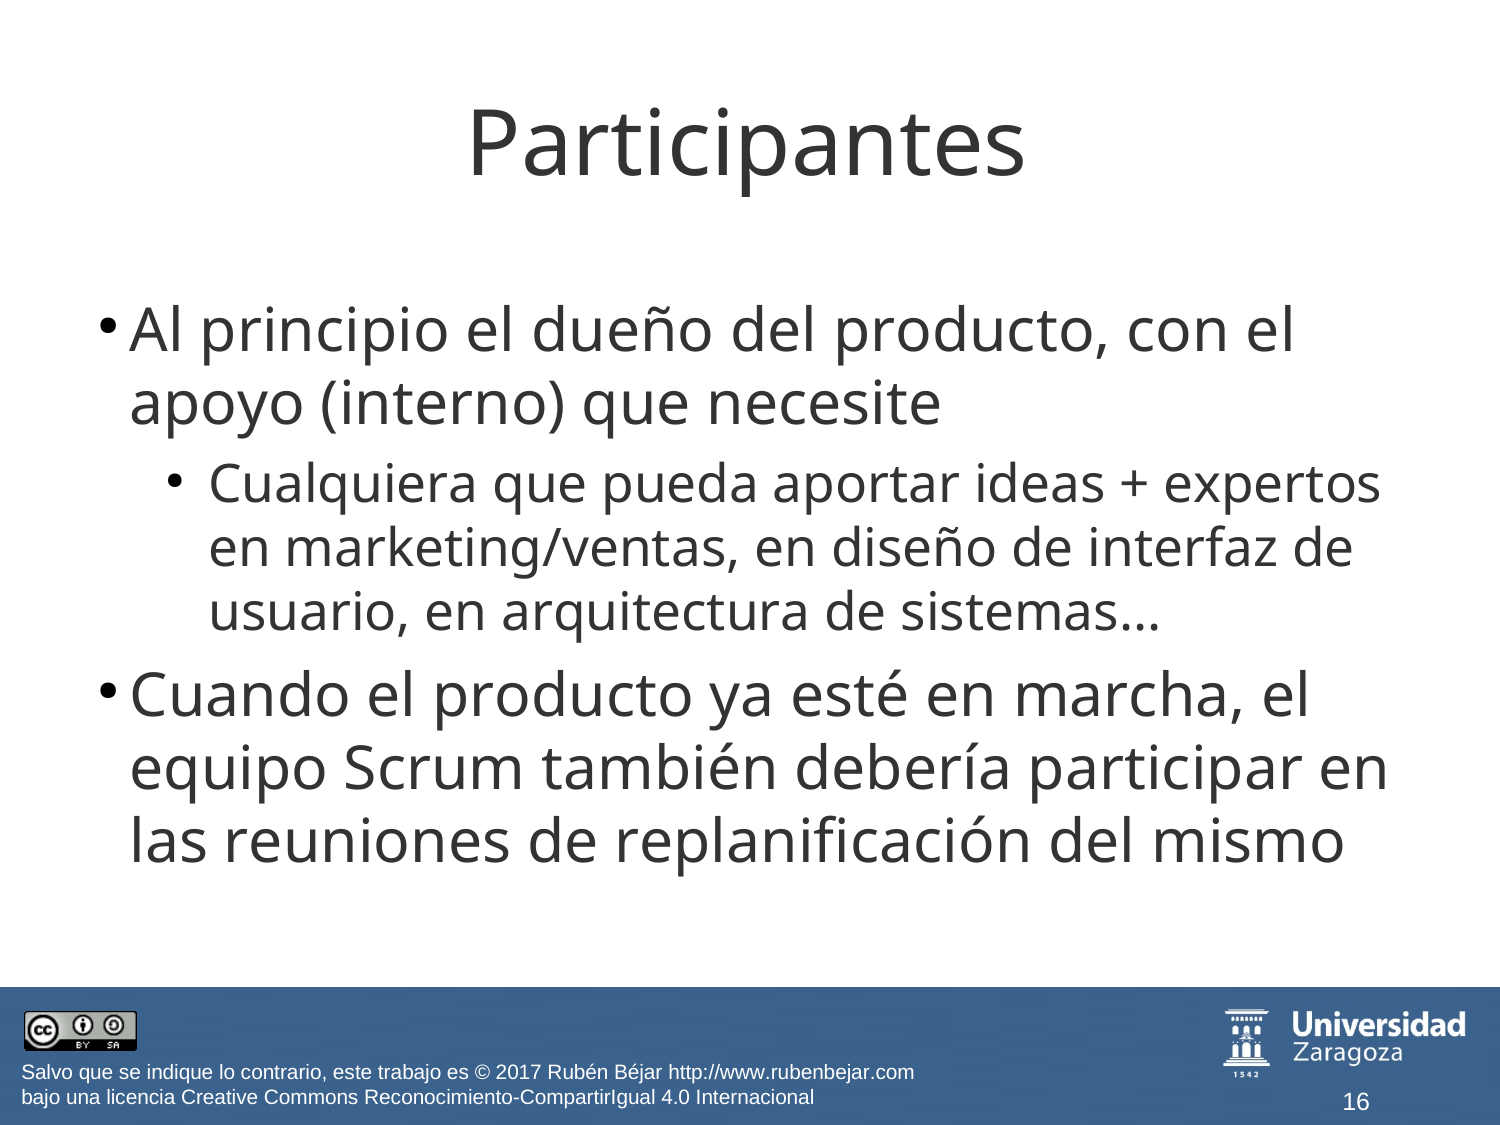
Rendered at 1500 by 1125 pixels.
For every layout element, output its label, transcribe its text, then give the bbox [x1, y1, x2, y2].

picture [0, 987, 1500, 1125]
title Participantes [74, 21, 1420, 257]
list Al principio el dueño del producto, con el apoyo (interno) que necesite Cualquiera que pueda aportar ideas + expertos en marketing/ventas, en diseño de interfaz de usuario, en arquitectura de sistemas... Cuando el producto ya esté en marcha, el equipo Scrum también debería participar en las reuniones de replanificación del mismo [82, 283, 1418, 957]
